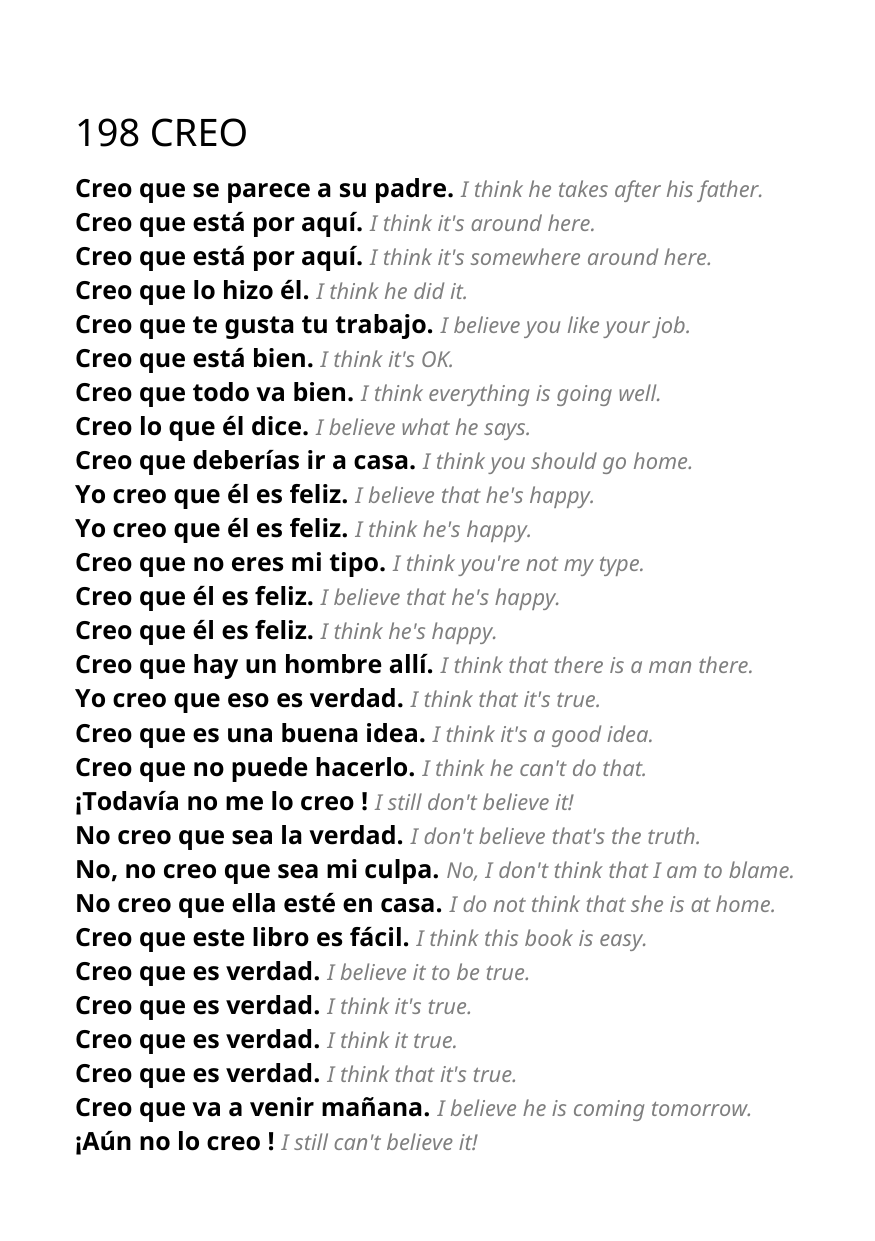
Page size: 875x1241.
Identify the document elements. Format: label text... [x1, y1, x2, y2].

text Creo que todo va bien. I think everything is going well. [75, 374, 799, 409]
text Creo que deberías ir a casa. I think you should go home. [75, 443, 799, 477]
subtitle 198 CREO [75, 106, 799, 158]
text ¡Todavía no me lo creo ! I still don't believe it! [75, 783, 799, 817]
text Creo que es verdad. I think that it's true. [75, 1056, 799, 1090]
text Creo que es verdad. I think it true. [75, 1022, 799, 1056]
text Creo que él es feliz. I think he's happy. [75, 613, 799, 647]
text Creo que está bien. I think it's OK. [75, 341, 799, 374]
text Creo que este libro es fácil. I think this book is easy. [75, 919, 799, 954]
text Creo que es una buena idea. I think it's a good idea. [75, 715, 799, 749]
text Creo que es verdad. I think it's true. [75, 988, 799, 1022]
text Creo que él es feliz. I believe that he's happy. [75, 579, 799, 613]
text Creo lo que él dice. I believe what he says. [75, 409, 799, 443]
text Yo creo que él es feliz. I think he's happy. [75, 511, 799, 545]
text Creo que no eres mi tipo. I think you're not my type. [75, 545, 799, 579]
text Creo que es verdad. I believe it to be true. [75, 954, 799, 988]
text Creo que lo hizo él. I think he did it. [75, 272, 799, 306]
text Creo que no puede hacerlo. I think he can't do that. [75, 749, 799, 783]
text Yo creo que él es feliz. I believe that he's happy. [75, 477, 799, 511]
text Creo que está por aquí. I think it's around here. [75, 204, 799, 238]
text Creo que está por aquí. I think it's somewhere around here. [75, 238, 799, 272]
text ¡Aún no lo creo ! I still can't believe it! [75, 1124, 799, 1158]
text Creo que hay un hombre allí. I think that there is a man there. [75, 647, 799, 681]
text Creo que va a venir mañana. I believe he is coming tomorrow. [75, 1090, 799, 1124]
text No, no creo que sea mi culpa. No, I don't think that I am to blame. [75, 851, 799, 886]
text Creo que se parece a su padre. I think he takes after his father. [75, 170, 799, 204]
text No creo que sea la verdad. I don't believe that's the truth. [75, 817, 799, 851]
text Yo creo que eso es verdad. I think that it's true. [75, 681, 799, 715]
text Creo que te gusta tu trabajo. I believe you like your job. [75, 306, 799, 341]
text No creo que ella esté en casa. I do not think that she is at home. [75, 886, 799, 919]
